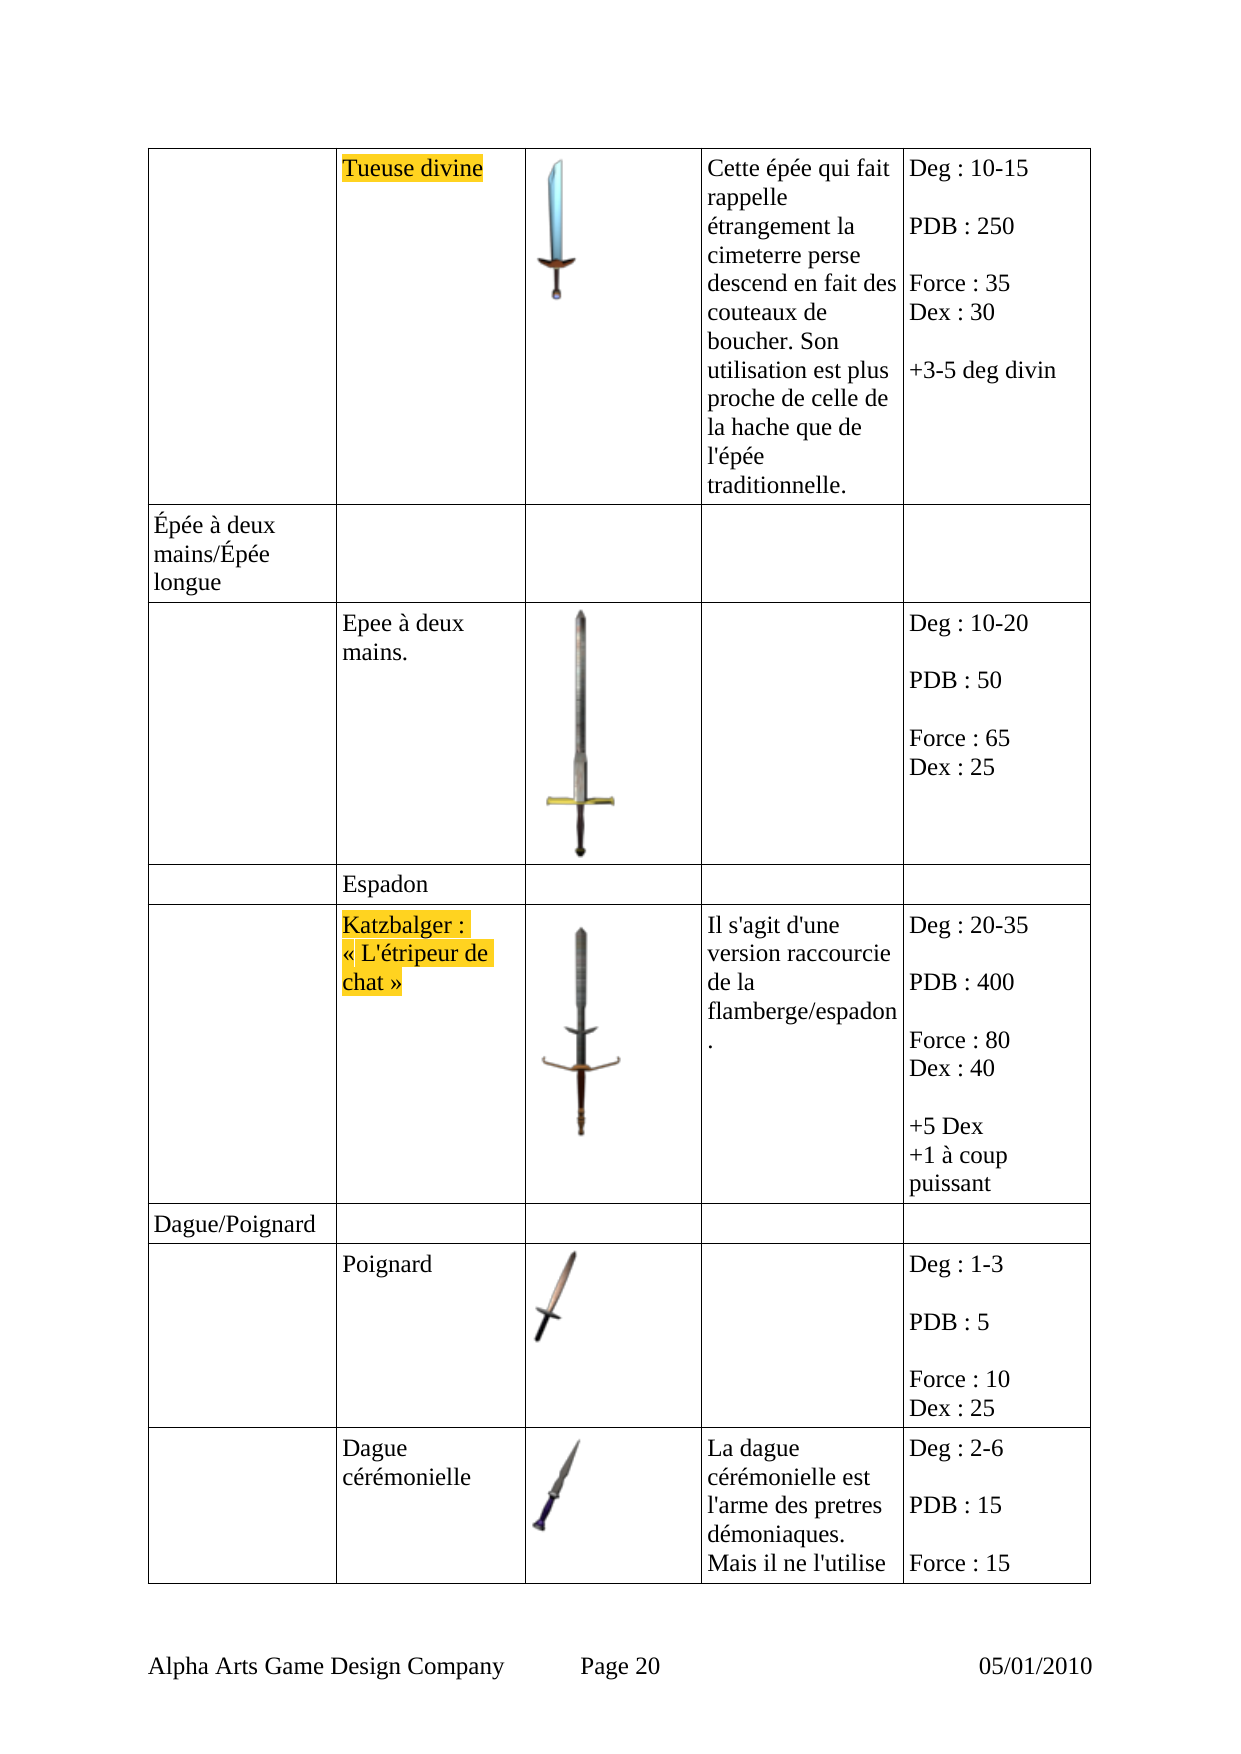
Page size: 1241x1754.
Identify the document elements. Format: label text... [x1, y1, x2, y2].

table_cell [702, 1244, 903, 1427]
table_cell Poignard [337, 1244, 525, 1427]
table_cell Tueuse divine [337, 149, 525, 504]
table_cell [149, 865, 336, 904]
table_cell Il s'agit d'une version raccourcie de la flamberge/espadon. [702, 905, 903, 1203]
table_cell [526, 1428, 701, 1583]
table_cell [904, 865, 1090, 904]
table_cell Dague cérémonielle [337, 1428, 525, 1583]
table_cell [526, 865, 701, 904]
table_cell [702, 1204, 903, 1243]
table_cell Deg : 10-20 PDB : 50 Force : 65 Dex : 25 [904, 603, 1090, 863]
table_cell [526, 149, 701, 504]
table_cell [337, 1204, 525, 1243]
table_cell [526, 603, 701, 863]
table_cell Deg : 2-6 PDB : 15 Force : 15 [904, 1428, 1090, 1583]
table_cell Épée à deux mains/Épée longue [149, 505, 336, 602]
table_cell [149, 905, 336, 1203]
table_cell La dague cérémonielle est l'arme des pretres démoniaques. Mais il ne l'utilise [702, 1428, 903, 1583]
table_cell [526, 1244, 701, 1427]
table_cell Katzbalger : « L'étripeur de chat » [337, 905, 525, 1203]
picture [531, 909, 632, 1160]
table_cell [904, 1204, 1090, 1243]
table_cell [526, 505, 701, 602]
table_cell Cette épée qui fait rappelle étrangement la cimeterre perse descend en fait des couteaux de boucher. Son utilisation est plus proche de celle de la hache que de l'épée traditionnelle. [702, 149, 903, 504]
table_cell Espadon [337, 865, 525, 904]
table_cell [149, 1428, 336, 1583]
table_cell [337, 505, 525, 602]
table_cell Epee à deux mains. [337, 603, 525, 863]
picture [531, 1249, 582, 1349]
picture [531, 1433, 582, 1534]
table_cell [149, 149, 336, 504]
table_cell Deg : 10-15 PDB : 250 Force : 35 Dex : 30 +3-5 deg divin [904, 149, 1090, 504]
table_cell Dague/Poignard [149, 1204, 336, 1243]
picture [531, 607, 632, 858]
table_cell Deg : 20-35 PDB : 400 Force : 80 Dex : 40 +5 Dex +1 à coup puissant [904, 905, 1090, 1203]
table_cell [702, 865, 903, 904]
table_cell [904, 505, 1090, 602]
picture [531, 153, 582, 304]
table_cell [702, 505, 903, 602]
table_cell [149, 603, 336, 863]
table_cell [526, 905, 701, 1203]
table_cell Deg : 1-3 PDB : 5 Force : 10 Dex : 25 [904, 1244, 1090, 1427]
table_cell [702, 603, 903, 863]
table_cell [526, 1204, 701, 1243]
table_cell [149, 1244, 336, 1427]
